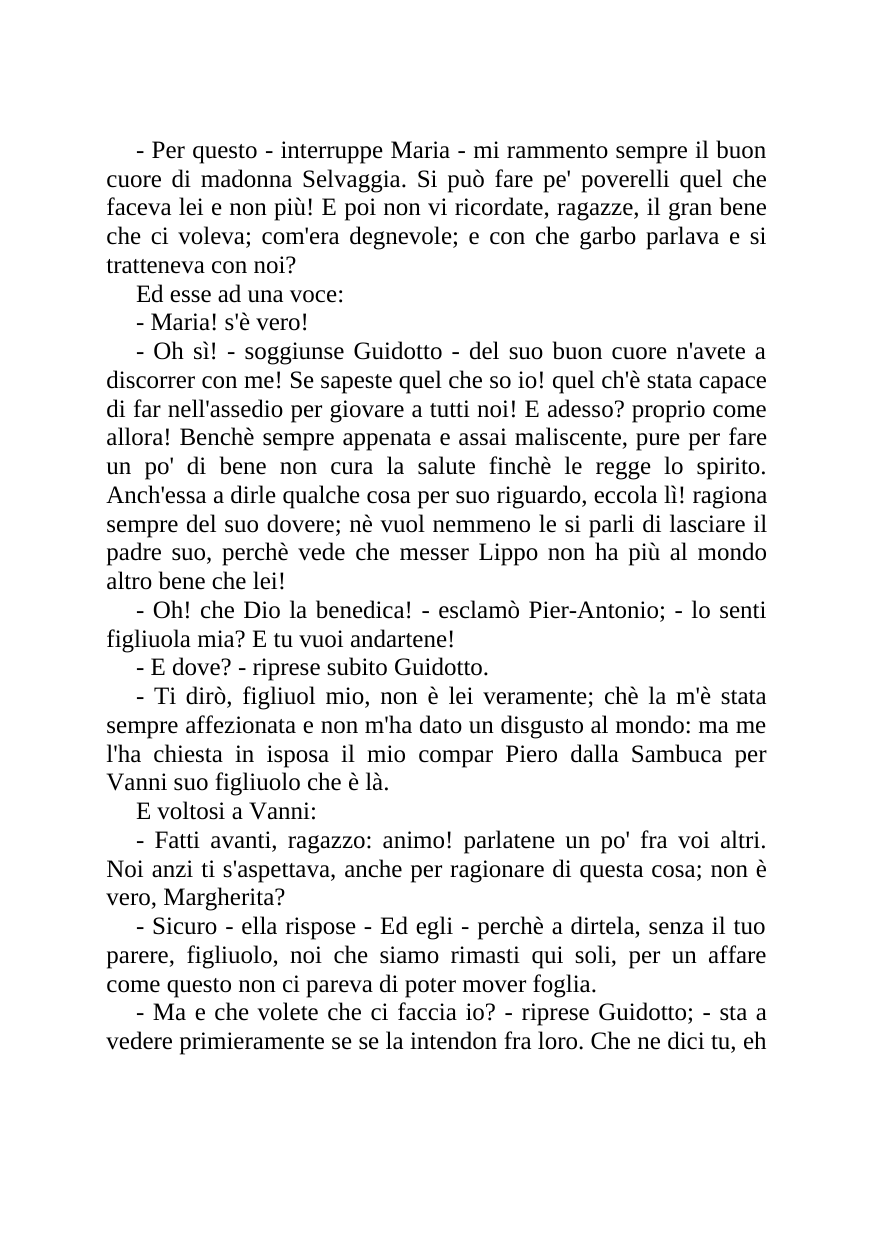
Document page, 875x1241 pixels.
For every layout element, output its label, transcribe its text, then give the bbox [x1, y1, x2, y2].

text - Oh sì! - soggiunse Guidotto - del suo buon cuore n'avete a discorrer con me! Se sapeste quel che so io! quel ch'è stata capace di far nell'assedio per giovare a tutti noi! E adesso? proprio come allora! Benchè sempre appenata e assai maliscente, pure per fare un po' di bene non cura la salute finchè le regge lo spirito. Anch'essa a dirle qualche cosa per suo riguardo, eccola lì! ragiona sempre del suo dovere; nè vuol nemmeno le si parli di lasciare il padre suo, perchè vede che messer Lippo non ha più al mondo altro bene che lei! [106, 336, 768, 595]
text - E dove? - riprese subito Guidotto. [106, 652, 768, 681]
text - Ma e che volete che ci faccia io? - riprese Guidotto; - sta a vedere primieramente se se la intendon fra loro. Che ne dici tu, eh [106, 997, 768, 1055]
text - Ti dirò, figliuol mio, non è lei veramente; chè la m'è stata sempre affezionata e non m'ha dato un disgusto al mondo: ma me l'ha chiesta in isposa il mio compar Piero dalla Sambuca per Vanni suo figliuolo che è là. [106, 681, 768, 796]
text - Sicuro - ella rispose - Ed egli - perchè a dirtela, senza il tuo parere, figliuolo, noi che siamo rimasti qui soli, per un affare come questo non ci pareva di poter mover foglia. [106, 911, 768, 997]
text E voltosi a Vanni: [106, 796, 768, 825]
text - Fatti avanti, ragazzo: animo! parlatene un po' fra voi altri. Noi anzi ti s'aspettava, anche per ragionare di questa cosa; non è vero, Margherita? [106, 825, 768, 911]
text - Maria! s'è vero! [106, 307, 768, 336]
text - Per questo - interruppe Maria - mi rammento sempre il buon cuore di madonna Selvaggia. Si può fare pe' poverelli quel che faceva lei e non più! E poi non vi ricordate, ragazze, il gran bene che ci voleva; com'era degnevole; e con che garbo parlava e si tratteneva con noi? [106, 135, 768, 279]
text Ed esse ad una voce: [106, 279, 768, 307]
text - Oh! che Dio la benedica! - esclamò Pier-Antonio; - lo senti figliuola mia? E tu vuoi andartene! [106, 595, 768, 652]
